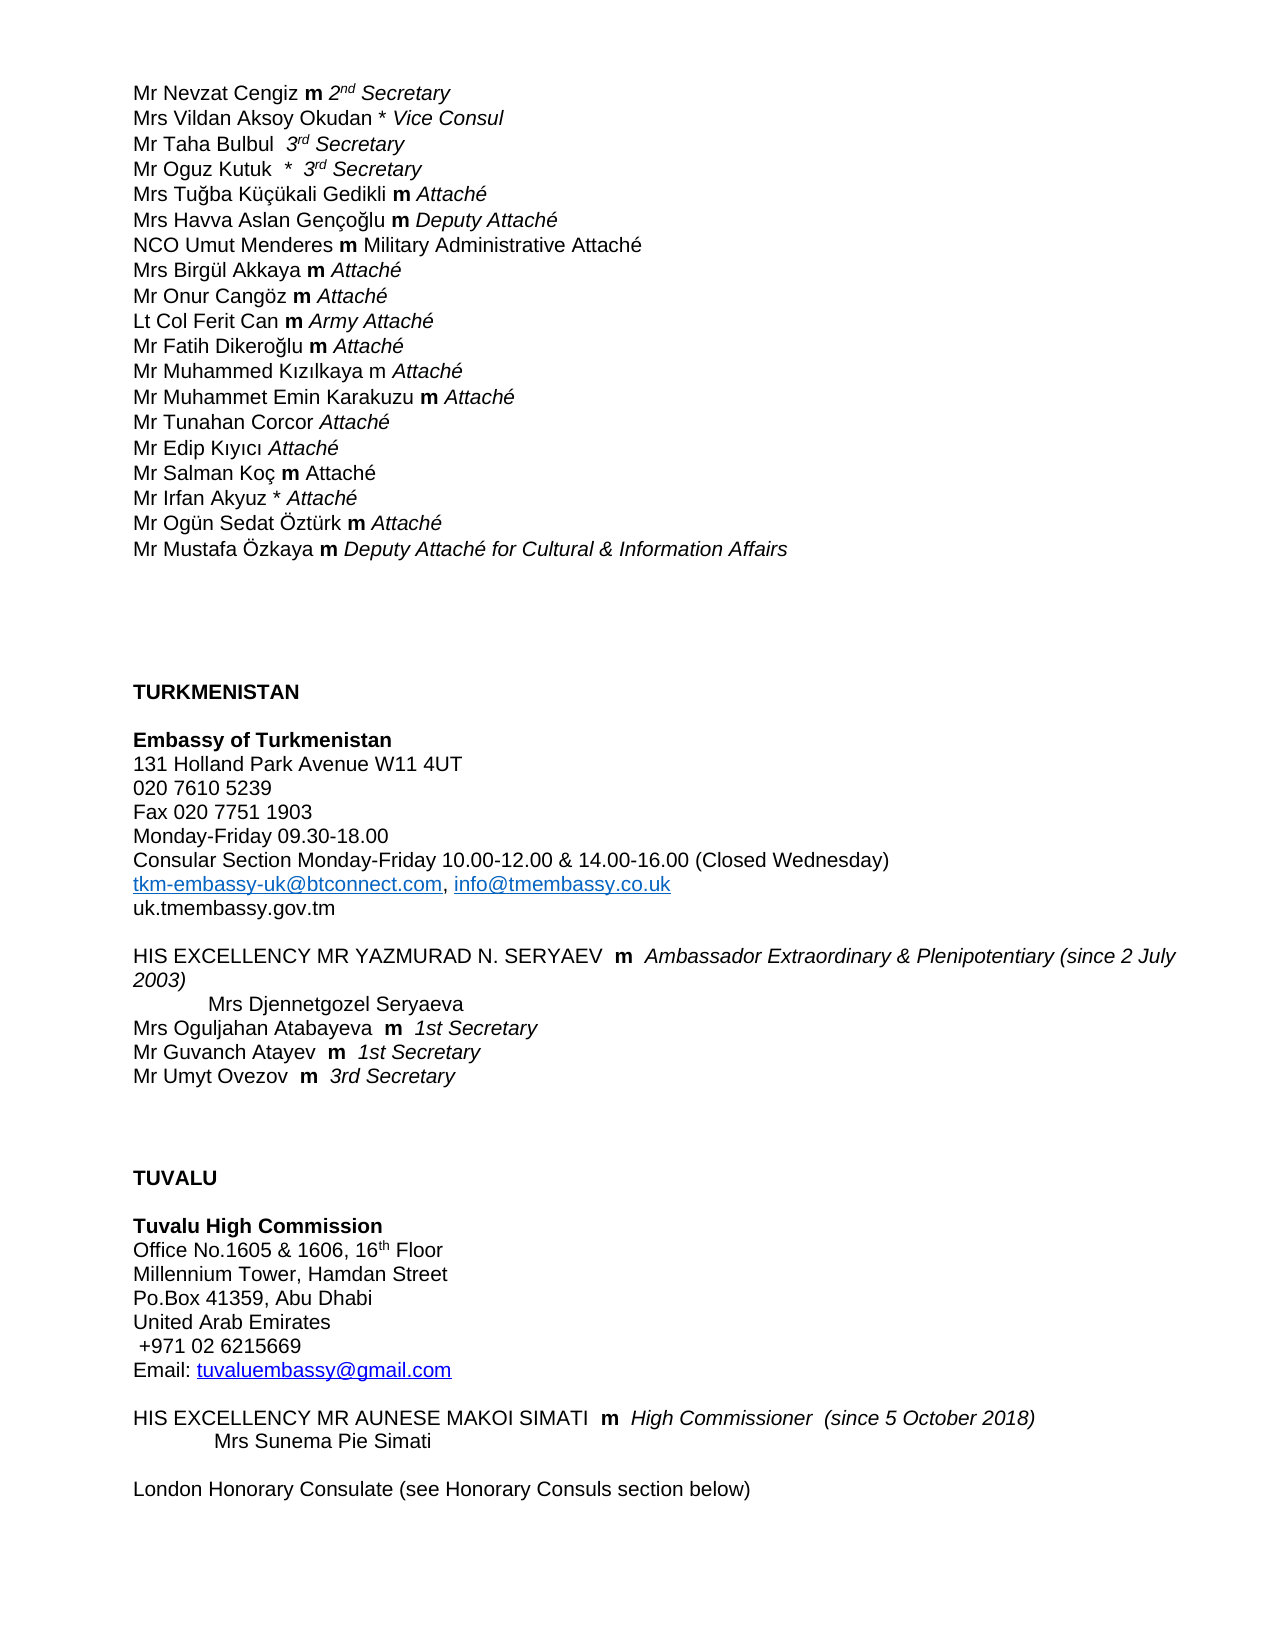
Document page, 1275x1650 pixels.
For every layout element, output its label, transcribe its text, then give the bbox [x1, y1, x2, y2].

text Mr Muhammed Kızılkaya m Attaché [133, 359, 1181, 383]
text Mr Nevzat Cengiz m 2nd Secretary [133, 81, 1181, 105]
text Mr Tunahan Corcor Attaché [133, 410, 1181, 434]
text Mrs Vildan Aksoy Okudan * Vice Consul [133, 106, 1181, 130]
text HIS EXCELLENCY MR AUNESE MAKOI SIMATI m High Commissioner (since 5 October 2018) [133, 1405, 1181, 1429]
text Lt Col Ferit Can m Army Attaché [133, 309, 1181, 333]
text Mr Fatih Dikeroğlu m Attaché [133, 334, 1181, 358]
text Consular Section Monday-Friday 10.00-12.00 & 14.00-16.00 (Closed Wednesday) [133, 848, 1181, 872]
text Mr Taha Bulbul 3rd Secretary [133, 132, 1181, 156]
text HIS EXCELLENCY MR YAZMURAD N. SERYAEV m Ambassador Extraordinary & Plenipotentiary (since 2 July 2003) [133, 944, 1181, 992]
text Fax 020 7751 1903 [133, 800, 1181, 824]
text 020 7610 5239 [133, 776, 1181, 800]
text London Honorary Consulate (see Honorary Consuls section below) [133, 1477, 1181, 1501]
text uk.tmembassy.gov.tm [133, 896, 1181, 920]
text Po.Box 41359, Abu Dhabi [133, 1286, 1181, 1309]
text United Arab Emirates [133, 1309, 1181, 1333]
text Tuvalu High Commission [133, 1214, 1181, 1238]
text Mrs Sunema Pie Simati [133, 1429, 1181, 1453]
text Monday-Friday 09.30-18.00 [133, 824, 1181, 848]
text TURKMENISTAN [133, 680, 1181, 704]
text Mr Edip Kıyıcı Attaché [133, 435, 1181, 459]
text Mr Oguz Kutuk * 3rd Secretary [133, 157, 1181, 181]
text TUVALU [133, 1166, 1181, 1190]
text Mr Salman Koç m Attaché [133, 461, 1181, 484]
text Office No.1605 & 1606, 16th Floor [133, 1238, 1181, 1262]
text Mr Onur Cangöz m Attaché [133, 283, 1181, 307]
text Mrs Birgül Akkaya m Attaché [133, 258, 1181, 282]
text Mrs Djennetgozel Seryaeva [133, 992, 1181, 1016]
text Mr Irfan Akyuz * Attaché [133, 486, 1181, 510]
text Mr Ogün Sedat Öztürk m Attaché [133, 511, 1181, 535]
text Mr Umyt Ovezov m 3rd Secretary [133, 1063, 1181, 1087]
text Mr Muhammet Emin Karakuzu m Attaché [133, 385, 1181, 409]
text NCO Umut Menderes m Military Administrative Attaché [133, 233, 1181, 257]
text Mrs Oguljahan Atabayeva m 1st Secretary [133, 1016, 1181, 1039]
text +971 02 6215669 [133, 1333, 1181, 1357]
text Mr Mustafa Özkaya m Deputy Attaché for Cultural & Information Affairs [133, 537, 1181, 561]
text Mrs Havva Aslan Gençoğlu m Deputy Attaché [133, 207, 1181, 231]
text 131 Holland Park Avenue W11 4UT [133, 752, 1181, 776]
text Millennium Tower, Hamdan Street [133, 1262, 1181, 1286]
text Email: tuvaluembassy@gmail.com [133, 1357, 1181, 1381]
text Mr Guvanch Atayev m 1st Secretary [133, 1039, 1181, 1063]
text Embassy of Turkmenistan [133, 728, 1181, 752]
text tkm-embassy-uk@btconnect.com, info@tmembassy.co.uk [133, 872, 1181, 896]
text Mrs Tuğba Küçükali Gedikli m Attaché [133, 182, 1181, 206]
